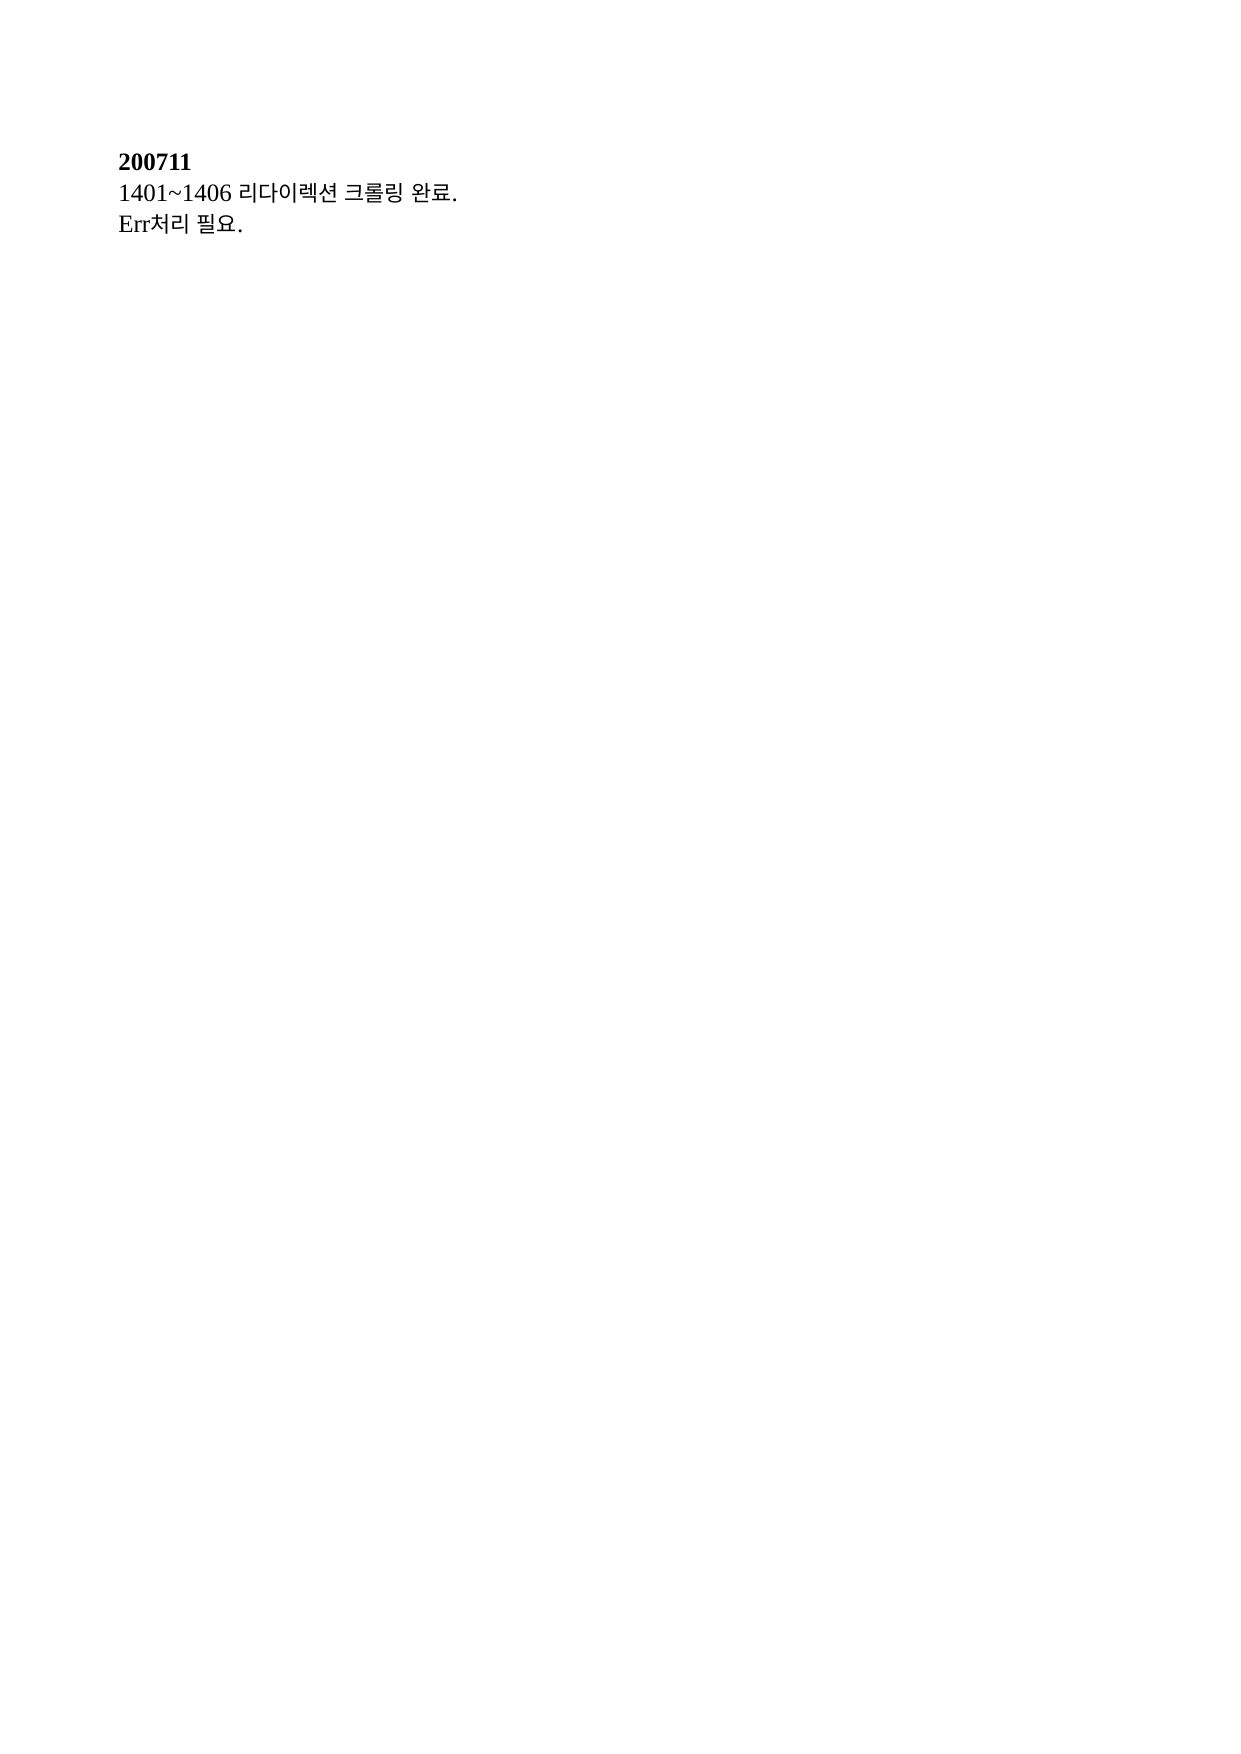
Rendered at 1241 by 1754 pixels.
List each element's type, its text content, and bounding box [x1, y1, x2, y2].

text 200711 [118, 147, 1122, 176]
text Err처리 필요. [118, 207, 1122, 239]
text 1401~1406 리다이렉션 크롤링 완료. [118, 176, 1122, 207]
